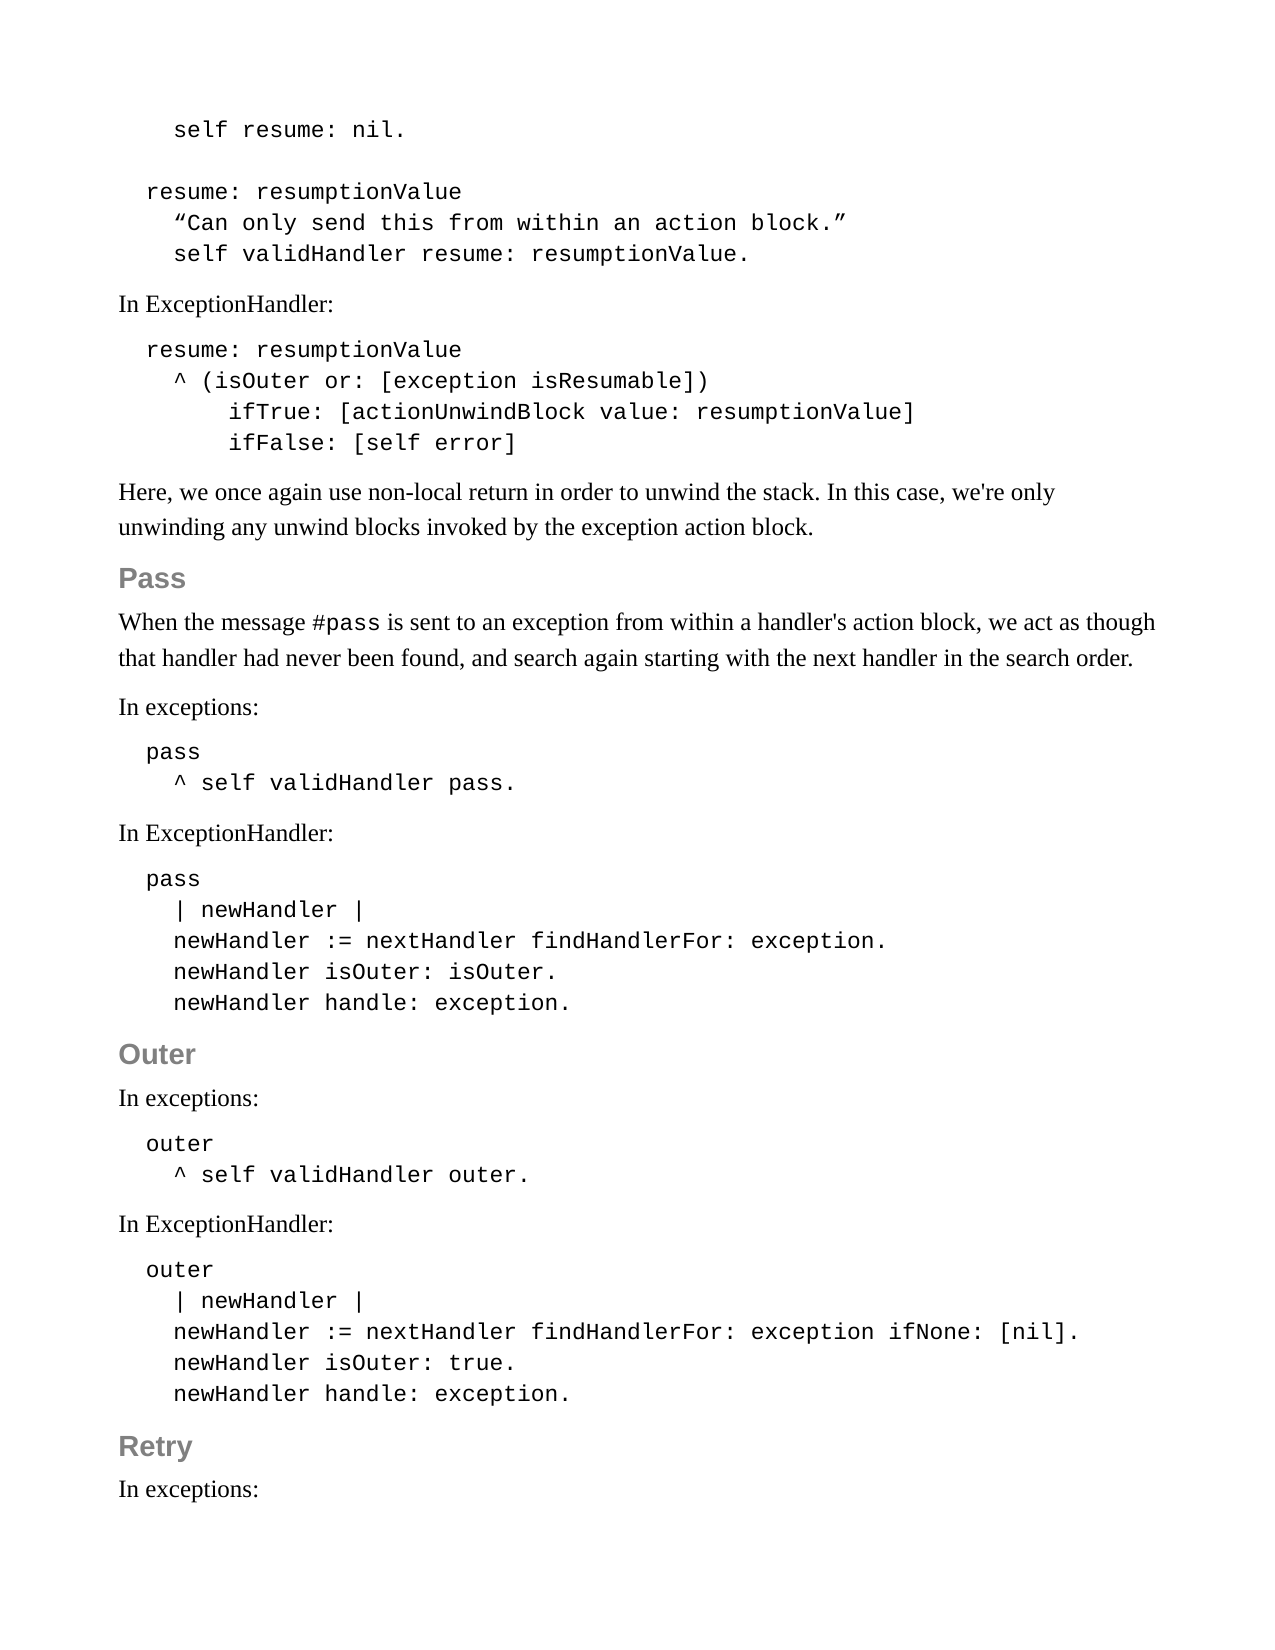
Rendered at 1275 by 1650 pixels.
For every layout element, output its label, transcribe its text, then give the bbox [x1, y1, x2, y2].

text Here, we once again use non-local return in order to unwind the stack. In this case, we're only unwinding any unwind blocks invoked by the exception action block. [118, 477, 1157, 540]
text In exceptions: [118, 1474, 1157, 1503]
subtitle Retry [118, 1428, 1157, 1462]
text ^ self validHandler outer. [118, 1163, 1157, 1189]
subtitle Outer [118, 1037, 1157, 1071]
text ifTrue: [actionUnwindBlock value: resumptionValue] [118, 400, 1157, 426]
text pass [118, 867, 1157, 893]
text newHandler handle: exception. [118, 991, 1157, 1017]
subtitle Pass [118, 561, 1157, 594]
text newHandler isOuter: isOuter. [118, 960, 1157, 986]
text self resume: nil. [118, 118, 1157, 144]
text newHandler handle: exception. [118, 1382, 1157, 1408]
text ifFalse: [self error] [118, 431, 1157, 457]
text In ExceptionHandler: [118, 818, 1157, 847]
text When the message #pass is sent to an exception from within a handler's action block, we act as though that handler had never been found, and search again starting with the next handler in the search order. [118, 607, 1157, 671]
text outer [118, 1258, 1157, 1284]
text “Can only send this from within an action block.” [118, 212, 1157, 238]
text newHandler := nextHandler findHandlerFor: exception ifNone: [nil]. [118, 1320, 1157, 1346]
text ^ (isOuter or: [exception isResumable]) [118, 369, 1157, 395]
text In exceptions: [118, 1083, 1157, 1112]
text newHandler isOuter: true. [118, 1351, 1157, 1377]
text ^ self validHandler pass. [118, 772, 1157, 798]
text resume: resumptionValue [118, 338, 1157, 364]
text newHandler := nextHandler findHandlerFor: exception. [118, 929, 1157, 955]
text pass [118, 741, 1157, 767]
text outer [118, 1132, 1157, 1158]
text self validHandler resume: resumptionValue. [118, 243, 1157, 269]
text In ExceptionHandler: [118, 289, 1157, 318]
text resume: resumptionValue [118, 181, 1157, 207]
text | newHandler | [118, 898, 1157, 924]
text In ExceptionHandler: [118, 1209, 1157, 1238]
text In exceptions: [118, 692, 1157, 720]
text | newHandler | [118, 1289, 1157, 1315]
